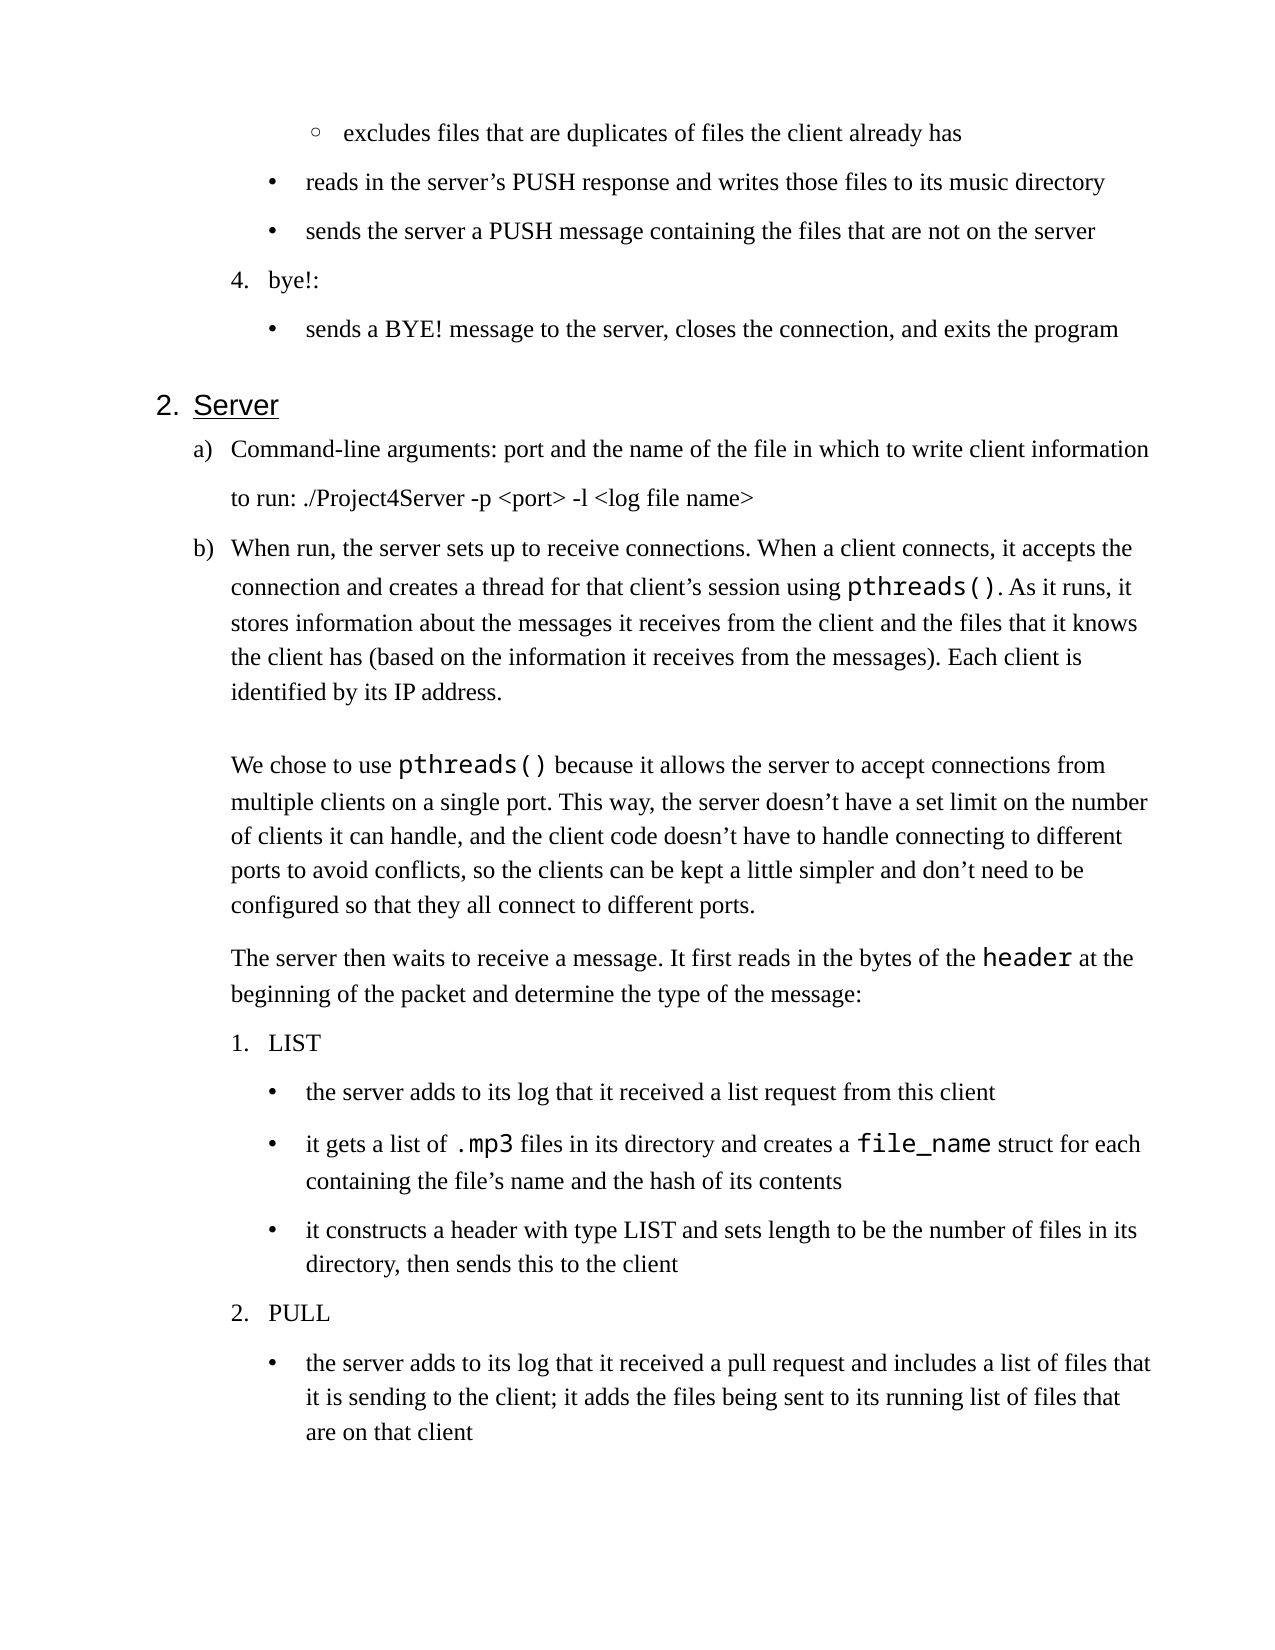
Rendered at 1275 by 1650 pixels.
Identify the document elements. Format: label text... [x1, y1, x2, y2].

list the server adds to its log that it received a list request from this client [268, 1077, 1157, 1106]
subtitle Server [156, 388, 1157, 422]
list it constructs a header with type LIST and sets length to be the number of files in its directory, then sends this to the client [268, 1215, 1157, 1278]
list bye!: [231, 265, 1157, 294]
list LIST [231, 1028, 1157, 1057]
list excludes files that are duplicates of files the client already has [306, 118, 1157, 147]
list The server then waits to receive a message. It first reads in the bytes of the header at the beginning of the packet and determine the type of the message: [193, 939, 1157, 1008]
list sends the server a PUSH message containing the files that are not on the server [268, 216, 1157, 245]
list the server adds to its log that it received a pull request and includes a list of files that it is sending to the client; it adds the files being sent to its running list of files that are on that client [268, 1348, 1157, 1445]
list PULL [231, 1298, 1157, 1327]
list it gets a list of .mp3 files in its directory and creates a file_name struct for each containing the file’s name and the hash of its contents [268, 1126, 1157, 1195]
list Command-line arguments: port and the name of the file in which to write client information [193, 434, 1157, 463]
list sends a BYE! message to the server, closes the connection, and exits the program [268, 314, 1157, 343]
list to run: ./Project4Server -p <port> -l <log file name> [193, 483, 1157, 512]
list reads in the server’s PUSH response and writes those files to its music directory [268, 167, 1157, 196]
list When run, the server sets up to receive connections. When a client connects, it accepts the connection and creates a thread for that client’s session using pthreads(). As it runs, it stores information about the messages it receives from the client and the files that it knows the client has (based on the information it receives from the messages). Each client is identified by its IP address. We chose to use pthreads() because it allows the server to accept connections from multiple clients on a single port. This way, the server doesn’t have a set limit on the number of clients it can handle, and the client code doesn’t have to handle connecting to different ports to avoid conflicts, so the clients can be kept a little simpler and don’t need to be configured so that they all connect to different ports. [193, 533, 1157, 919]
